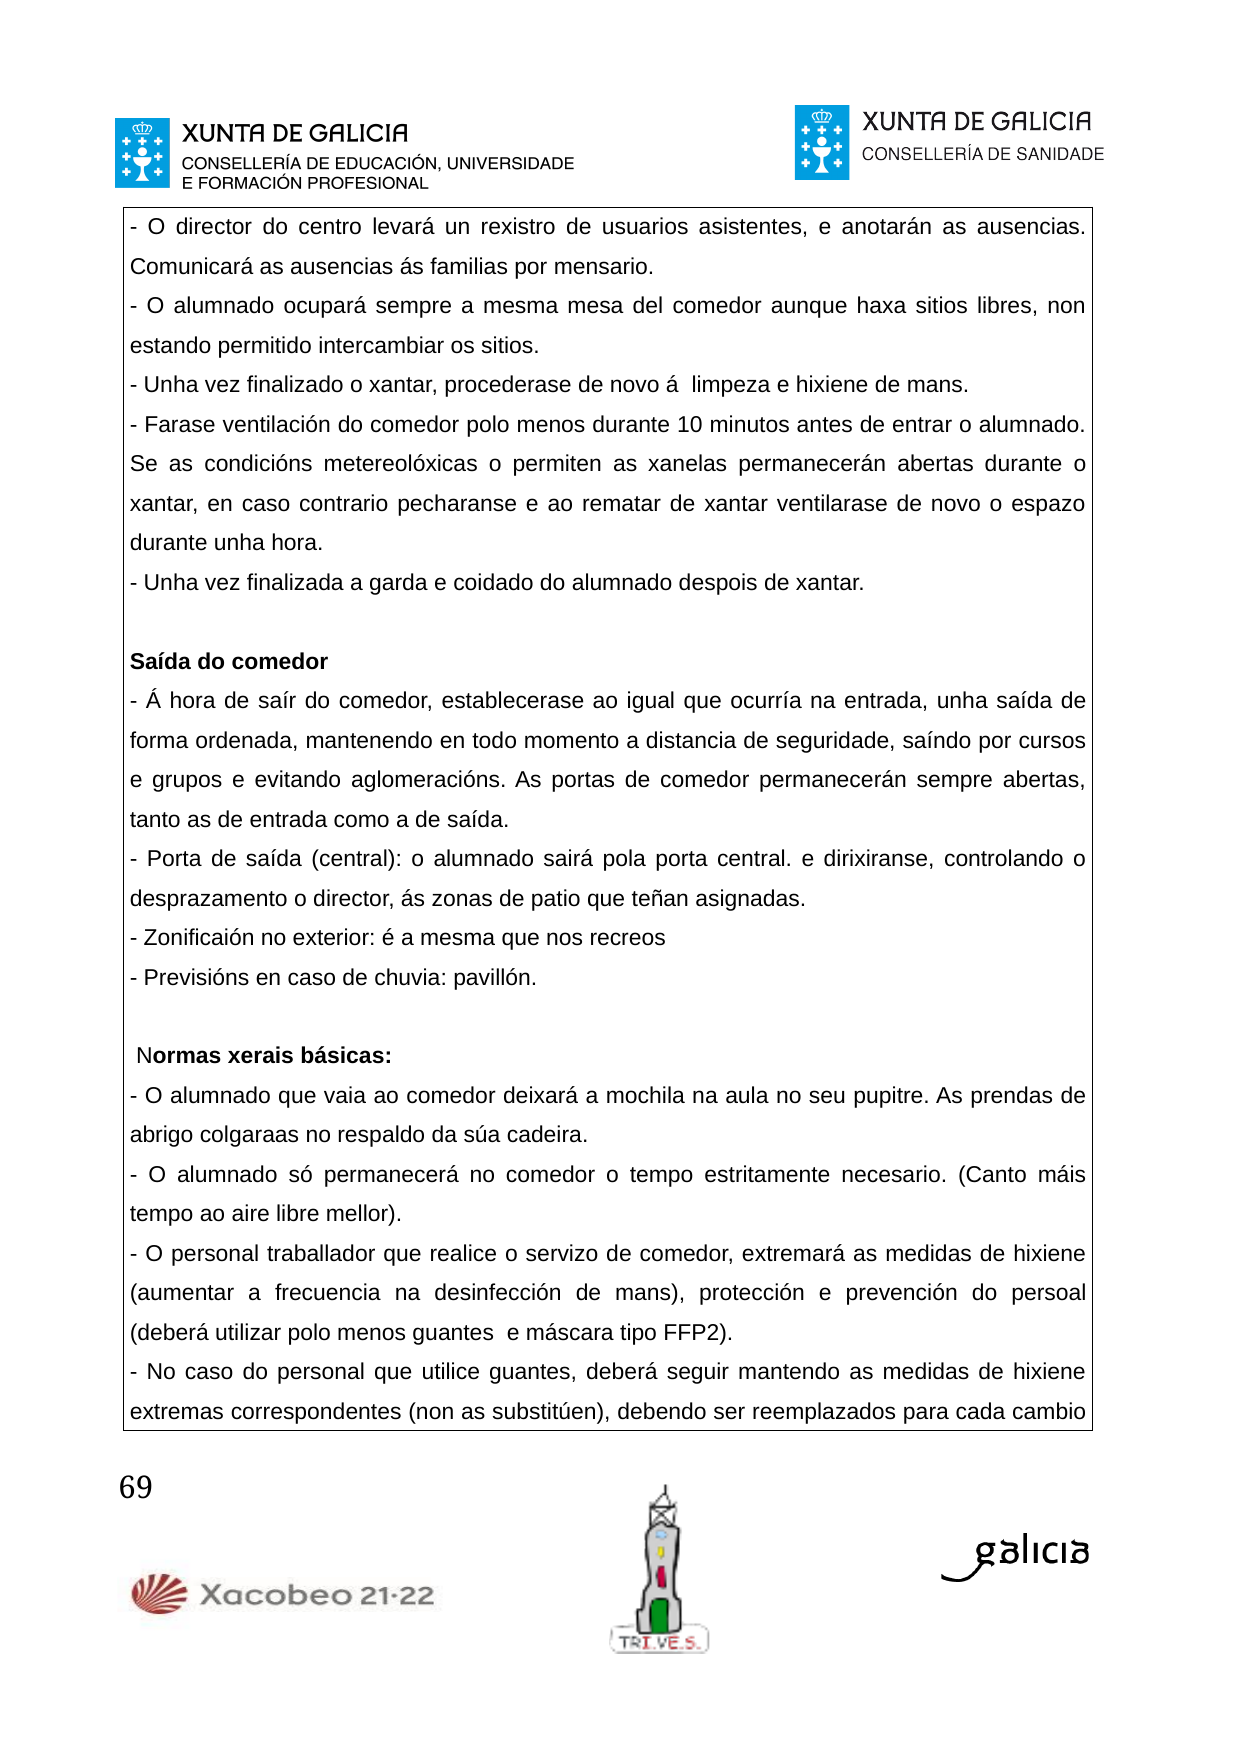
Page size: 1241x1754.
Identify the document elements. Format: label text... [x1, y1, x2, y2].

picture [123, 138, 130, 145]
table_cell - O director do centro levará un rexistro de usuarios asistentes, e anotarán as ausencias. Comunicará as ausencias ás familias por mensario. - O alumnado ocupará sempre a mesma mesa del comedor aunque haxa sitios libres, non estando permitido intercambiar os sitios. - Unha vez finalizado o xantar, procederase de novo á limpeza e hixiene de mans. - Farase ventilación do comedor polo menos durante 10 minutos antes de entrar o alumnado. Se as condicións metereolóxicas o permiten as xanelas permanecerán abertas durante o xantar, en caso contrario pecharanse e ao rematar de xantar ventilarase de novo o espazo durante unha hora. - Unha vez finalizada a garda e coidado do alumnado despois de xantar. Saída do comedor - Á hora de saír do comedor, establecerase ao igual que ocurría na entrada, unha saída de forma ordenada, mantenendo en todo momento a distancia de seguridade, saíndo por cursos e grupos e evitando aglomeracións. As portas de comedor permanecerán sempre abertas, tanto as de entrada como a de saída. - Porta de saída (central): o alumnado sairá pola porta central. e dirixiranse, controlando o desprazamento o director, ás zonas de patio que teñan asignadas. - Zonificaión no exterior: é a mesma que nos recreos - Previsións en caso de chuvia: pavillón. Normas xerais básicas: - O alumnado que vaia ao comedor deixará a mochila na aula no seu pupitre. As prendas de abrigo colgaraas no respaldo da súa cadeira. - O alumnado só permanecerá no comedor o tempo estritamente necesario. (Canto máis tempo ao aire libre mellor). - O personal traballador que realice o servizo de comedor, extremará as medidas de hixiene (aumentar a frecuencia na desinfección de mans), protección e prevención do persoal (deberá utilizar polo menos guantes e máscara tipo FFP2). - No caso do personal que utilice guantes, deberá seguir mantendo as medidas de hixiene extremas correspondentes (non as substitúen), debendo ser reemplazados para cada cambio [124, 208, 1092, 1430]
picture [818, 137, 826, 145]
picture [813, 148, 830, 172]
picture [818, 126, 825, 134]
picture [155, 153, 162, 160]
picture [802, 143, 809, 150]
picture [155, 138, 162, 144]
picture [609, 1483, 710, 1654]
picture [123, 153, 130, 160]
picture [834, 126, 841, 134]
picture [117, 1508, 449, 1679]
picture [134, 158, 151, 180]
picture [850, 105, 1104, 180]
picture [834, 159, 841, 167]
picture [834, 143, 841, 150]
picture [115, 118, 574, 189]
picture [123, 168, 130, 175]
picture [139, 148, 146, 155]
picture [802, 126, 809, 134]
picture [941, 1533, 1089, 1582]
picture [139, 138, 146, 145]
picture [802, 159, 809, 167]
picture [155, 168, 162, 175]
